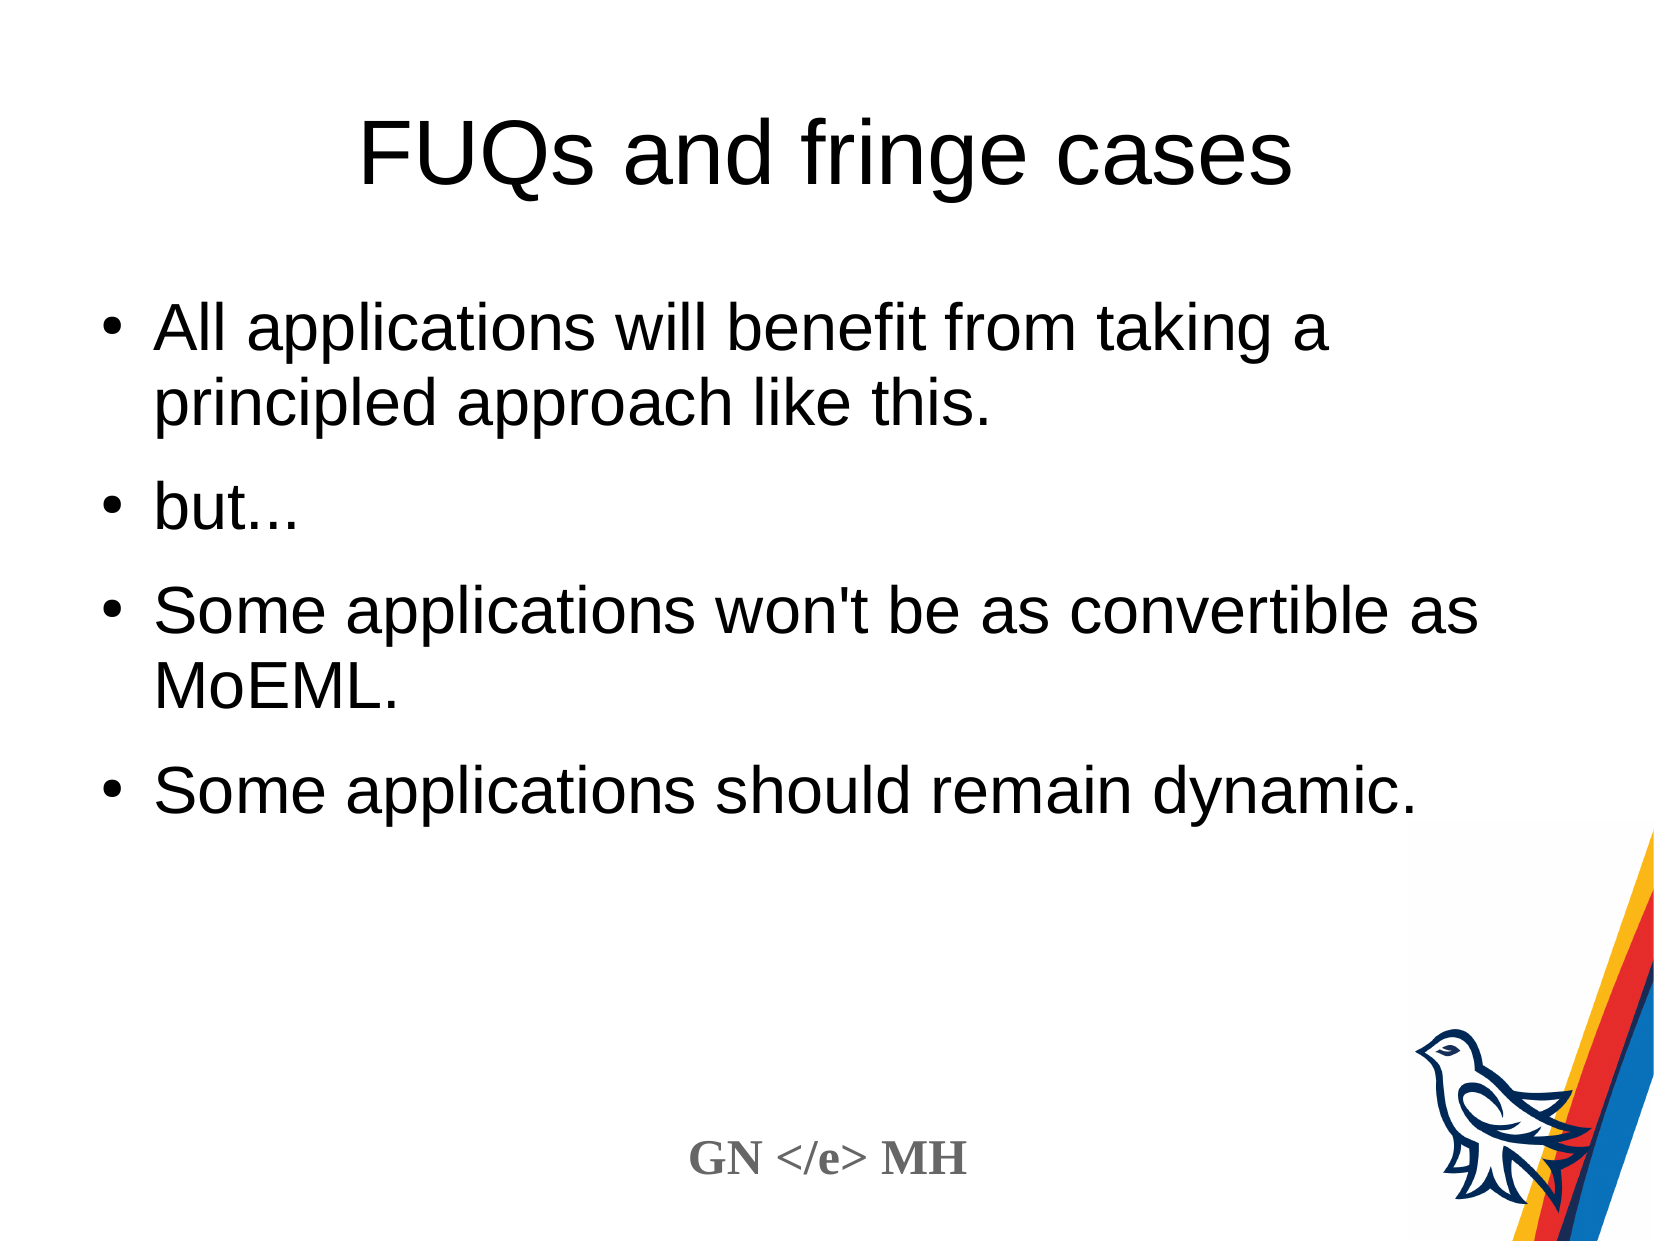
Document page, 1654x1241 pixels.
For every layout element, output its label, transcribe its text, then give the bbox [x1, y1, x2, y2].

picture [1407, 820, 1654, 1241]
list All applications will benefit from taking a principled approach like this. but... Some applications won't be as convertible as MoEML. Some applications should remain dynamic. [82, 290, 1571, 1010]
title FUQs and fringe cases [82, 49, 1571, 257]
